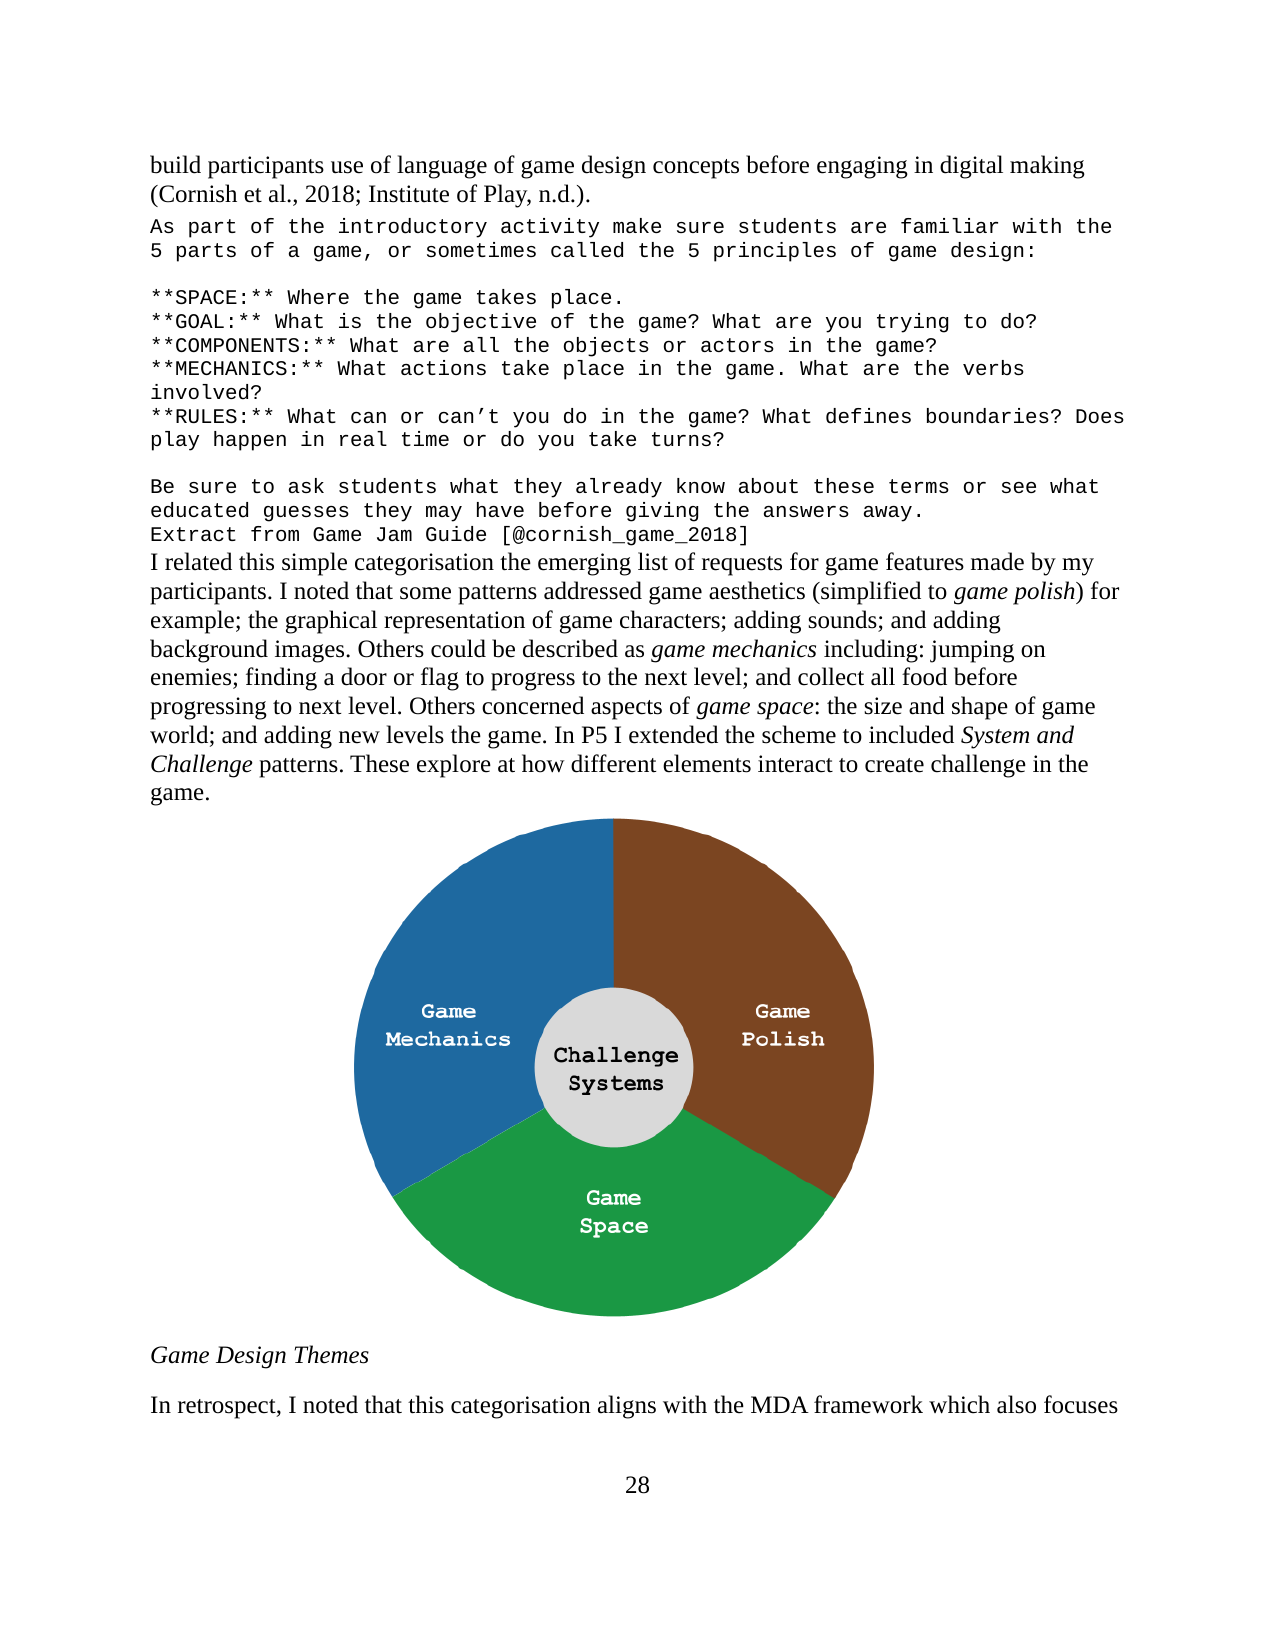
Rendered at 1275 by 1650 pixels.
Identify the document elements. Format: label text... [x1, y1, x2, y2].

text **RULES:** What can or can’t you do in the game? What defines boundaries? Does play happen in real time or do you take turns? [150, 406, 1125, 453]
text As part of the introductory activity make sure students are familiar with the 5 parts of a game, or sometimes called the 5 principles of game design: [150, 216, 1125, 264]
text I related this simple categorisation the emerging list of requests for game features made by my participants. I noted that some patterns addressed game aesthetics (simplified to game polish) for example; the graphical representation of game characters; adding sounds; and adding background images. Others could be described as game mechanics including: jumping on enemies; finding a door or flag to progress to the next level; and collect all food before progressing to next level. Others concerned aspects of game space: the size and shape of game world; and adding new levels the game. In P5 I extended the scheme to included System and Challenge patterns. These explore at how different elements interact to create challenge in the game. [150, 547, 1125, 806]
text Game Design Themes [150, 1340, 1125, 1368]
text Extract from Game Jam Guide [@cornish_game_2018] [150, 524, 1125, 547]
text **COMPONENTS:** What are all the objects or actors in the game? [150, 335, 1125, 358]
text **MECHANICS:** What actions take place in the game. What are the verbs involved? [150, 358, 1125, 406]
text In retrospect, I noted that this categorisation aligns with the MDA framework which also focuses [150, 1390, 1125, 1419]
text **SPACE:** Where the game takes place. [150, 287, 1125, 311]
text build participants use of language of game design concepts before engaging in digital making (Cornish et al., 2018; Institute of Play, n.d.). [150, 150, 1125, 207]
text **GOAL:** What is the objective of the game? What are you trying to do? [150, 311, 1125, 335]
text Be sure to ask students what they already know about these terms or see what educated guesses they may have before giving the answers away. [150, 477, 1125, 524]
picture [150, 806, 1077, 1328]
